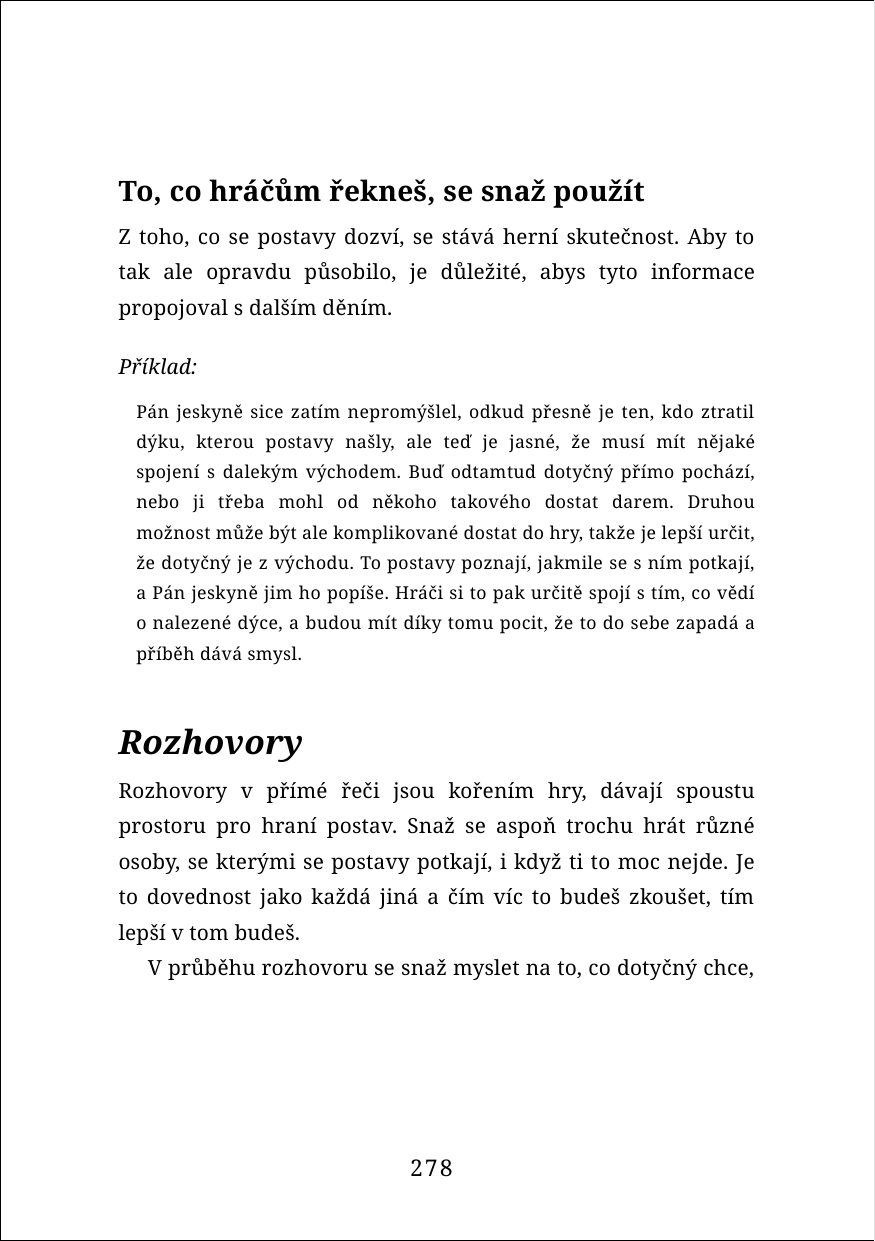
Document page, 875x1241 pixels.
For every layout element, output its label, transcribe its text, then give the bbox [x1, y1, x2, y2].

text Z toho, co se postavy dozví, se stává herní skutečnost. Aby to tak ale opravdu působilo, je důležité, abys tyto informace propojoval s dalším děním. [118, 222, 756, 321]
subtitle Rozhovory [118, 718, 756, 764]
text Pán jeskyně sice zatím nepromýšlel, odkud přesně je ten, kdo ztratil dýku, kterou postavy našly, ale teď je jasné, že musí mít nějaké spojení s dalekým východem. Buď odtamtud dotyčný přímo pochází, nebo ji třeba mohl od někoho takového dostat darem. Druhou možnost může být ale komplikované dostat do hry, takže je lepší určit, že dotyčný je z východu. To postavy poznají, jakmile se s ním potkají, a Pán jeskyně jim ho popíše. Hráči si to pak určitě spojí s tím, co vědí o nalezené dýce, a budou mít díky tomu pocit, že to do sebe zapadá a příběh dává smysl. [136, 399, 756, 665]
subtitle To, co hráčům řekneš, se snaž použít [118, 172, 756, 210]
text Příklad: [118, 352, 756, 381]
text Rozhovory v přímé řeči jsou kořením hry, dávají spoustu prostoru pro hraní postav. Snaž se aspoň trochu hrát různé osoby, se kterými se postavy potkají, i když ti to moc nejde. Je to dovednost jako každá jiná a čím víc to budeš zkoušet, tím lepší v tom budeš. V průběhu rozhovoru se snaž myslet na to, co dotyčný chce, [118, 776, 756, 982]
